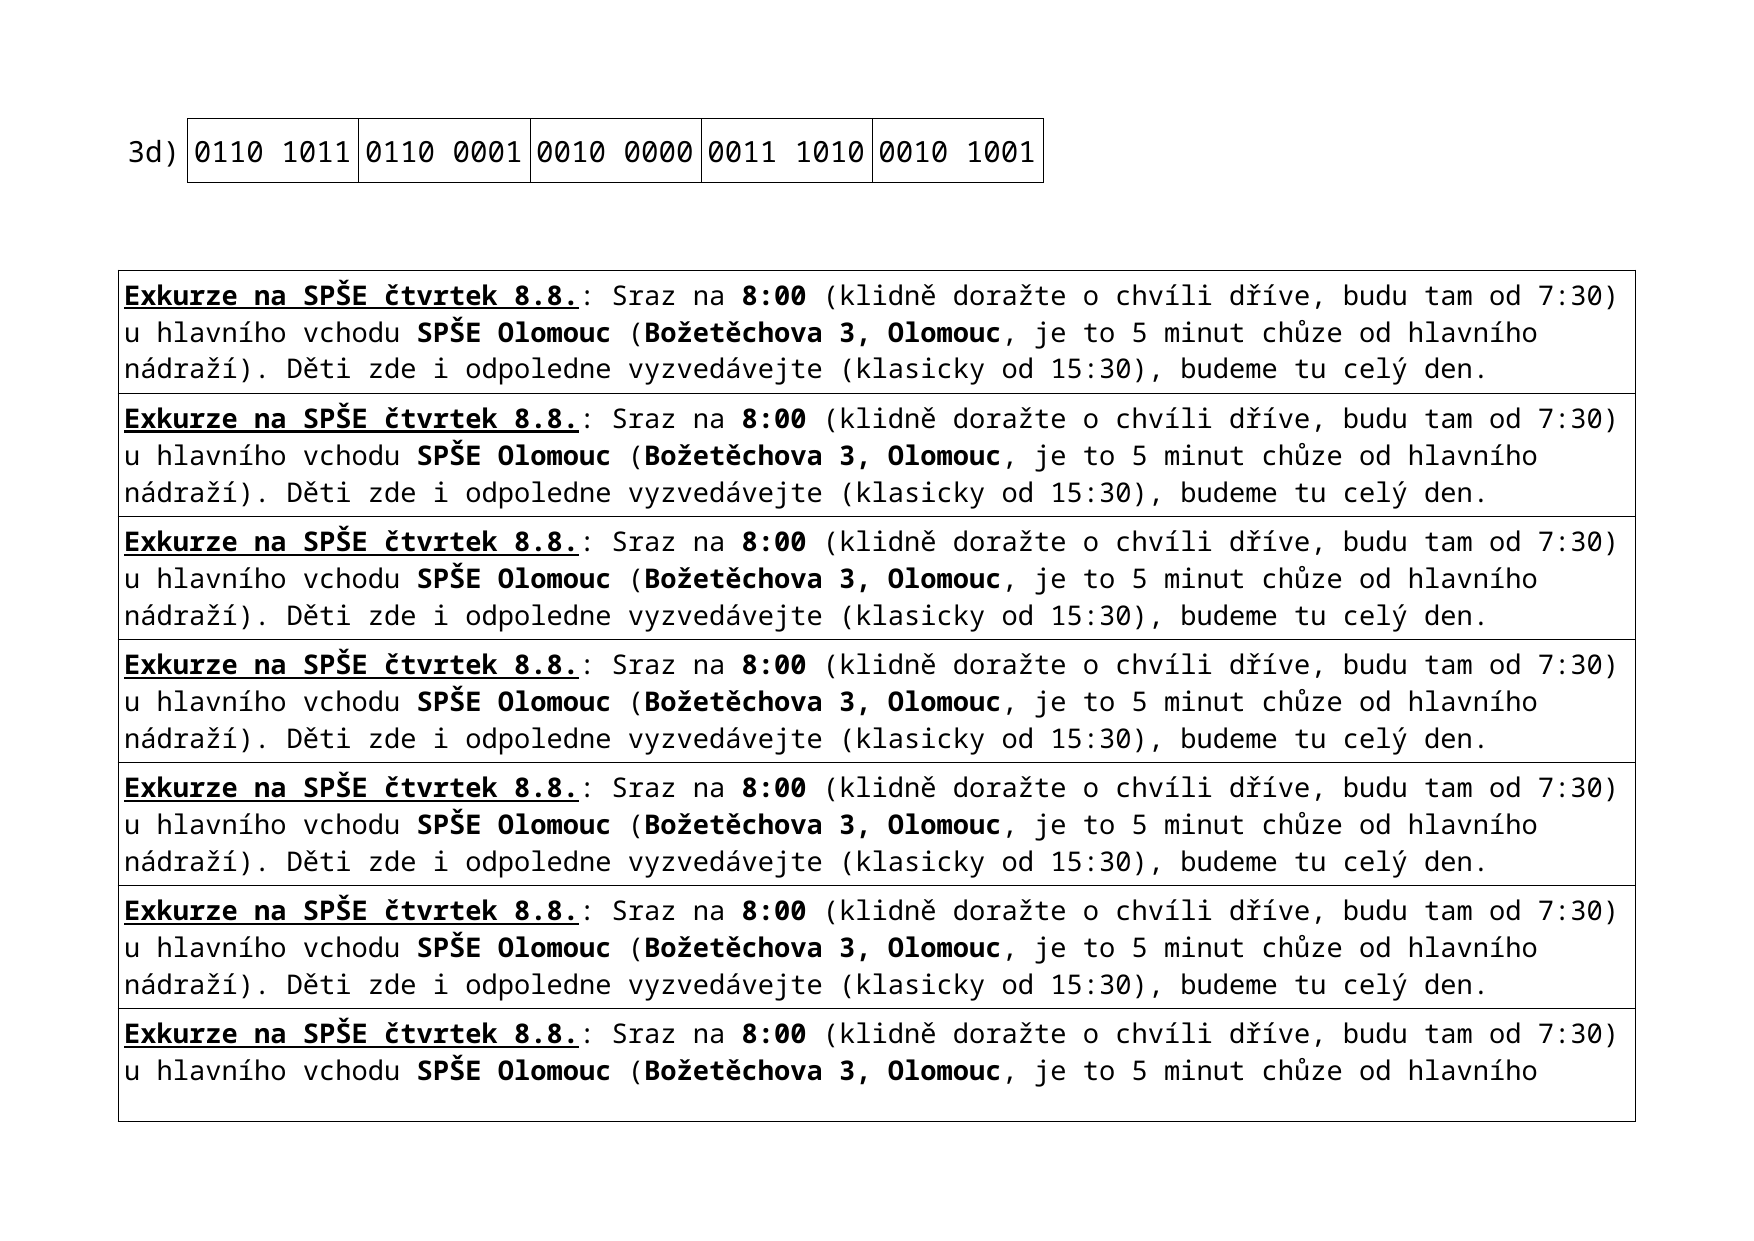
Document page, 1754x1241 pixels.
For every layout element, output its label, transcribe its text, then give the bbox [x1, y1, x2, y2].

table_cell 0010 0000 [531, 119, 701, 182]
table_cell 3d) [122, 118, 187, 182]
table_cell 0011 1010 [702, 119, 872, 182]
table_cell 0010 1001 [873, 119, 1043, 182]
table_cell Exkurze na SPŠE čtvrtek 8.8.: Sraz na 8:00 (klidně doražte o chvíli dříve, budu tam od 7:30) u hlavního vchodu SPŠE Olomouc (Božetěchova 3, Olomouc, je to 5 minut chůze od hlavního nádraží). Děti zde i odpoledne vyzvedávejte (klasicky od 15:30), budeme tu celý den. [119, 886, 1635, 1008]
table_cell Exkurze na SPŠE čtvrtek 8.8.: Sraz na 8:00 (klidně doražte o chvíli dříve, budu tam od 7:30) u hlavního vchodu SPŠE Olomouc (Božetěchova 3, Olomouc, je to 5 minut chůze od hlavního nádraží). Děti zde i odpoledne vyzvedávejte (klasicky od 15:30), budeme tu celý den. [119, 517, 1635, 639]
table_cell Exkurze na SPŠE čtvrtek 8.8.: Sraz na 8:00 (klidně doražte o chvíli dříve, budu tam od 7:30) u hlavního vchodu SPŠE Olomouc (Božetěchova 3, Olomouc, je to 5 minut chůze od hlavního nádraží). Děti zde i odpoledne vyzvedávejte (klasicky od 15:30), budeme tu celý den. [119, 763, 1635, 885]
table_cell 0110 1011 [188, 119, 358, 182]
table_cell 0110 0001 [359, 119, 530, 182]
table_header Exkurze na SPŠE čtvrtek 8.8.: Sraz na 8:00 (klidně doražte o chvíli dříve, budu tam od 7:30) u hlavního vchodu SPŠE Olomouc (Božetěchova 3, Olomouc, je to 5 minut chůze od hlavního nádraží). Děti zde i odpoledne vyzvedávejte (klasicky od 15:30), budeme tu celý den. [119, 271, 1635, 393]
table_cell Exkurze na SPŠE čtvrtek 8.8.: Sraz na 8:00 (klidně doražte o chvíli dříve, budu tam od 7:30) u hlavního vchodu SPŠE Olomouc (Božetěchova 3, Olomouc, je to 5 minut chůze od hlavního nádraží). Děti zde i odpoledne vyzvedávejte (klasicky od 15:30), budeme tu celý den. [119, 640, 1635, 762]
table_cell Exkurze na SPŠE čtvrtek 8.8.: Sraz na 8:00 (klidně doražte o chvíli dříve, budu tam od 7:30) u hlavního vchodu SPŠE Olomouc (Božetěchova 3, Olomouc, je to 5 minut chůze od hlavního nádraží). Děti zde i odpoledne vyzvedávejte (klasicky od 15:30), budeme tu celý den. [119, 394, 1635, 516]
table_cell Exkurze na SPŠE čtvrtek 8.8.: Sraz na 8:00 (klidně doražte o chvíli dříve, budu tam od 7:30) u hlavního vchodu SPŠE Olomouc (Božetěchova 3, Olomouc, je to 5 minut chůze od hlavního [119, 1009, 1635, 1121]
